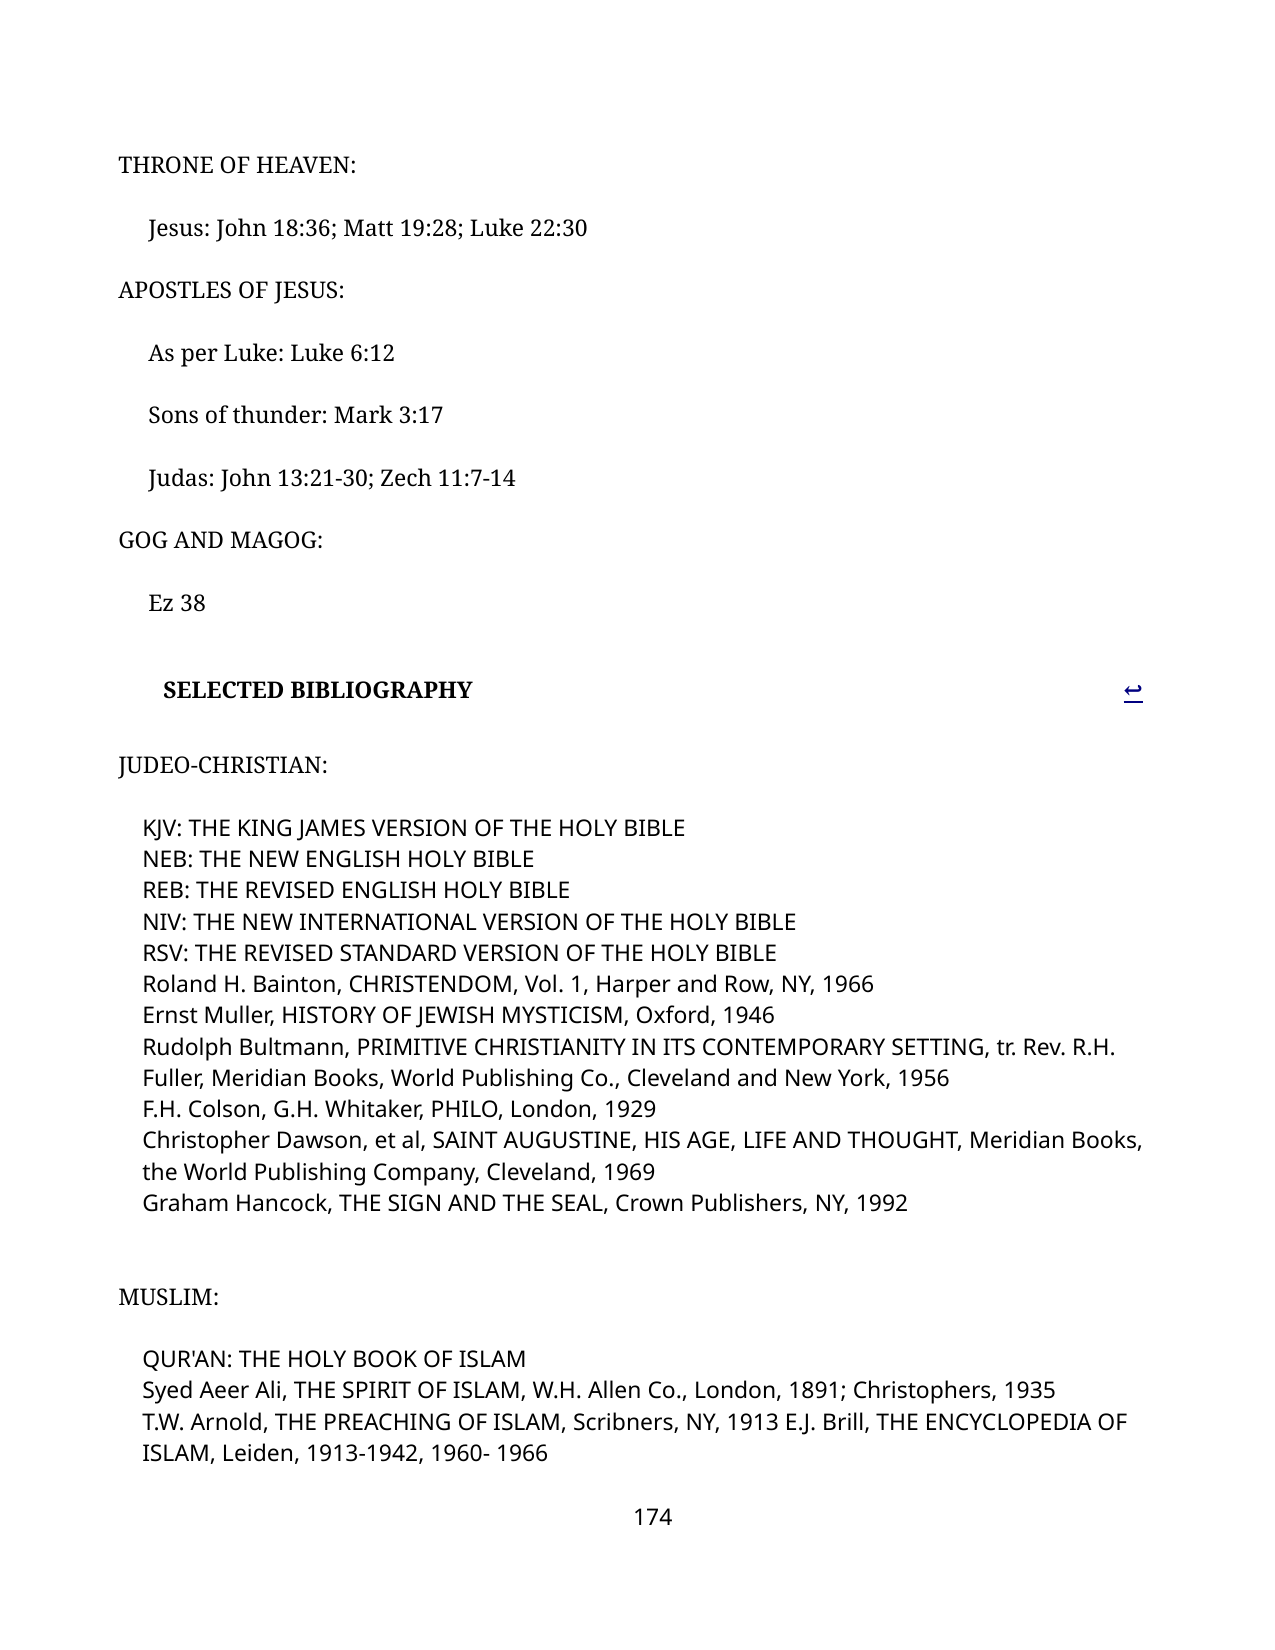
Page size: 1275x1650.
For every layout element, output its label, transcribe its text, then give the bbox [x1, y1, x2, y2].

list T.W. Arnold, THE PREACHING OF ISLAM, Scribners, NY, 1913 E.J. Brill, THE ENCYCLOPEDIA OF ISLAM, Leiden, 1913-1942, 1960- 1966 [142, 1406, 1157, 1468]
list Christopher Dawson, et al, SAINT AUGUSTINE, HIS AGE, LIFE AND THOUGHT, Meridian Books, the World Publishing Company, Cleveland, 1969 [142, 1124, 1157, 1187]
list Graham Hancock, THE SIGN AND THE SEAL, Crown Publishers, NY, 1992 [142, 1187, 1157, 1218]
text Judas: John 13:21-30; Zech 11:7-14 [118, 462, 1157, 493]
text As per Luke: Luke 6:12 [118, 337, 1157, 368]
list NIV: THE NEW INTERNATIONAL VERSION OF THE HOLY BIBLE [142, 906, 1157, 937]
subtitle SELECTED BIBLIOGRAPHY ↩ [118, 674, 1157, 706]
text JUDEO-CHRISTIAN: [118, 749, 1157, 781]
text Jesus: John 18:36; Matt 19:28; Luke 22:30 [118, 212, 1157, 243]
list F.H. Colson, G.H. Whitaker, PHILO, London, 1929 [142, 1093, 1157, 1124]
text Ez 38 [118, 587, 1157, 618]
list Rudolph Bultmann, PRIMITIVE CHRISTIANITY IN ITS CONTEMPORARY SETTING, tr. Rev. R.H. Fuller, Meridian Books, World Publishing Co., Cleveland and New York, 1956 [142, 1031, 1157, 1093]
text MUSLIM: [118, 1281, 1157, 1312]
list Syed Aeer Ali, THE SPIRIT OF ISLAM, W.H. Allen Co., London, 1891; Christophers, 1935 [142, 1374, 1157, 1406]
list NEB: THE NEW ENGLISH HOLY BIBLE [142, 843, 1157, 874]
list Roland H. Bainton, CHRISTENDOM, Vol. 1, Harper and Row, NY, 1966 [142, 968, 1157, 999]
text Sons of thunder: Mark 3:17 [118, 399, 1157, 431]
list REB: THE REVISED ENGLISH HOLY BIBLE [142, 874, 1157, 906]
text THRONE OF HEAVEN: [118, 149, 1157, 181]
list QUR'AN: THE HOLY BOOK OF ISLAM [142, 1343, 1157, 1374]
text APOSTLES OF JESUS: [118, 274, 1157, 306]
list Ernst Muller, HISTORY OF JEWISH MYSTICISM, Oxford, 1946 [142, 999, 1157, 1031]
list KJV: THE KING JAMES VERSION OF THE HOLY BIBLE [142, 812, 1157, 843]
list RSV: THE REVISED STANDARD VERSION OF THE HOLY BIBLE [142, 937, 1157, 968]
text GOG AND MAGOG: [118, 524, 1157, 556]
